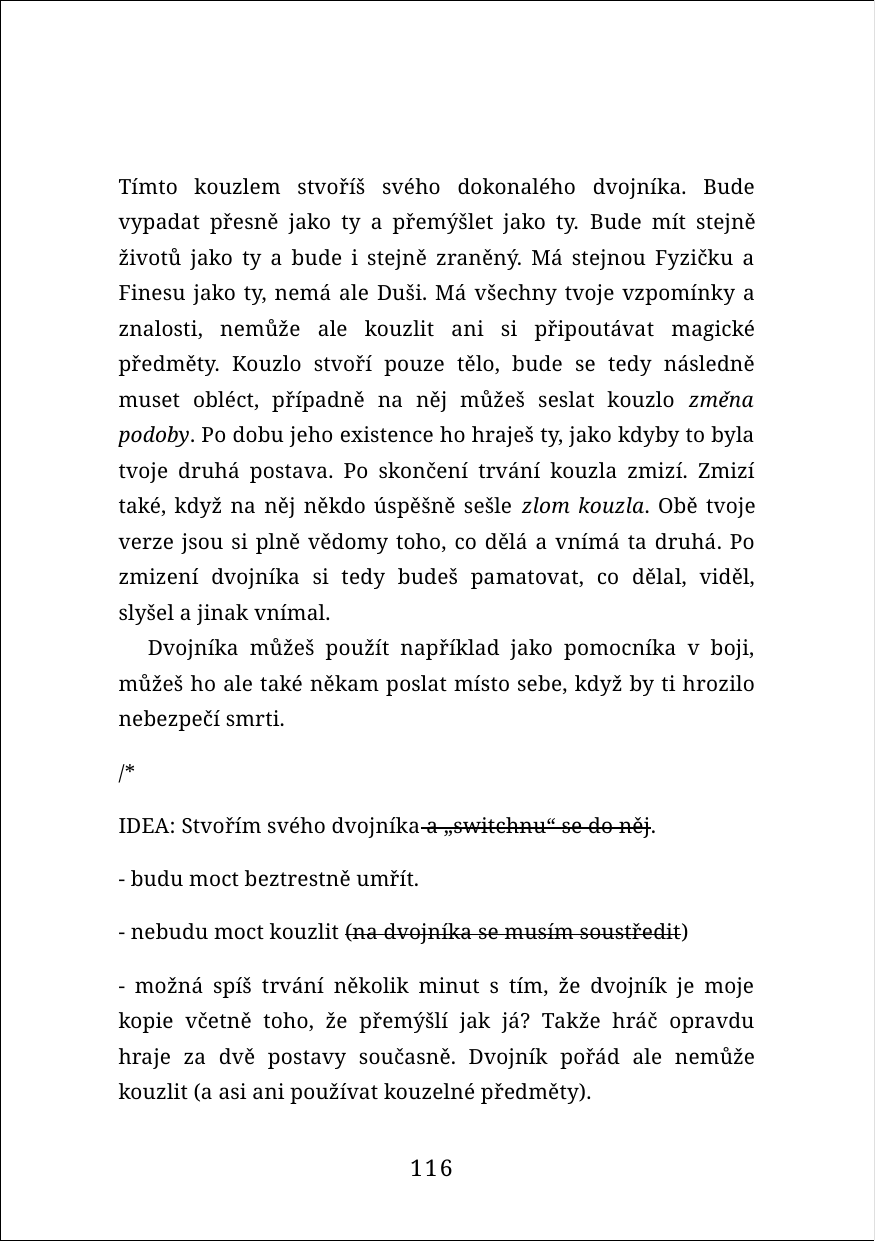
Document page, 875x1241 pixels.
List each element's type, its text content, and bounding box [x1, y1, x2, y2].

text - budu moct beztrestně umřít. [118, 864, 756, 893]
text /* [118, 758, 756, 786]
text Tímto kouzlem stvoříš svého dokonalého dvojníka. Bude vypadat přesně jako ty a přemýšlet jako ty. Bude mít stejně životů jako ty a bude i stejně zraněný. Má stejnou Fyzičku a Finesu jako ty, nemá ale Duši. Má všechny tvoje vzpomínky a znalosti, nemůže ale kouzlit ani si připoutávat magické předměty. Kouzlo stvoří pouze tělo, bude se tedy následně muset obléct, případně na něj můžeš seslat kouzlo změna podoby. Po dobu jeho existence ho hraješ ty, jako kdyby to byla tvoje druhá postava. Po skončení trvání kouzla zmizí. Zmizí také, když na něj někdo úspěšně sešle zlom kouzla. Obě tvoje verze jsou si plně vědomy toho, co dělá a vnímá ta druhá. Po zmizení dvojníka si tedy budeš pamatovat, co dělal, viděl, slyšel a jinak vnímal. Dvojníka můžeš použít například jako pomocníka v boji, můžeš ho ale také někam poslat místo sebe, když by ti hrozilo nebezpečí smrti. [118, 172, 756, 733]
text - možná spíš trvání několik minut s tím, že dvojník je moje kopie včetně toho, že přemýšlí jak já? Takže hráč opravdu hraje za dvě postavy současně. Dvojník pořád ale nemůže kouzlit (a asi ani používat kouzelné předměty). [118, 971, 756, 1106]
text - nebudu moct kouzlit (na dvojníka se musím soustředit) [118, 917, 756, 946]
text IDEA: Stvořím svého dvojníka a „switchnu“ se do něj. [118, 811, 756, 839]
